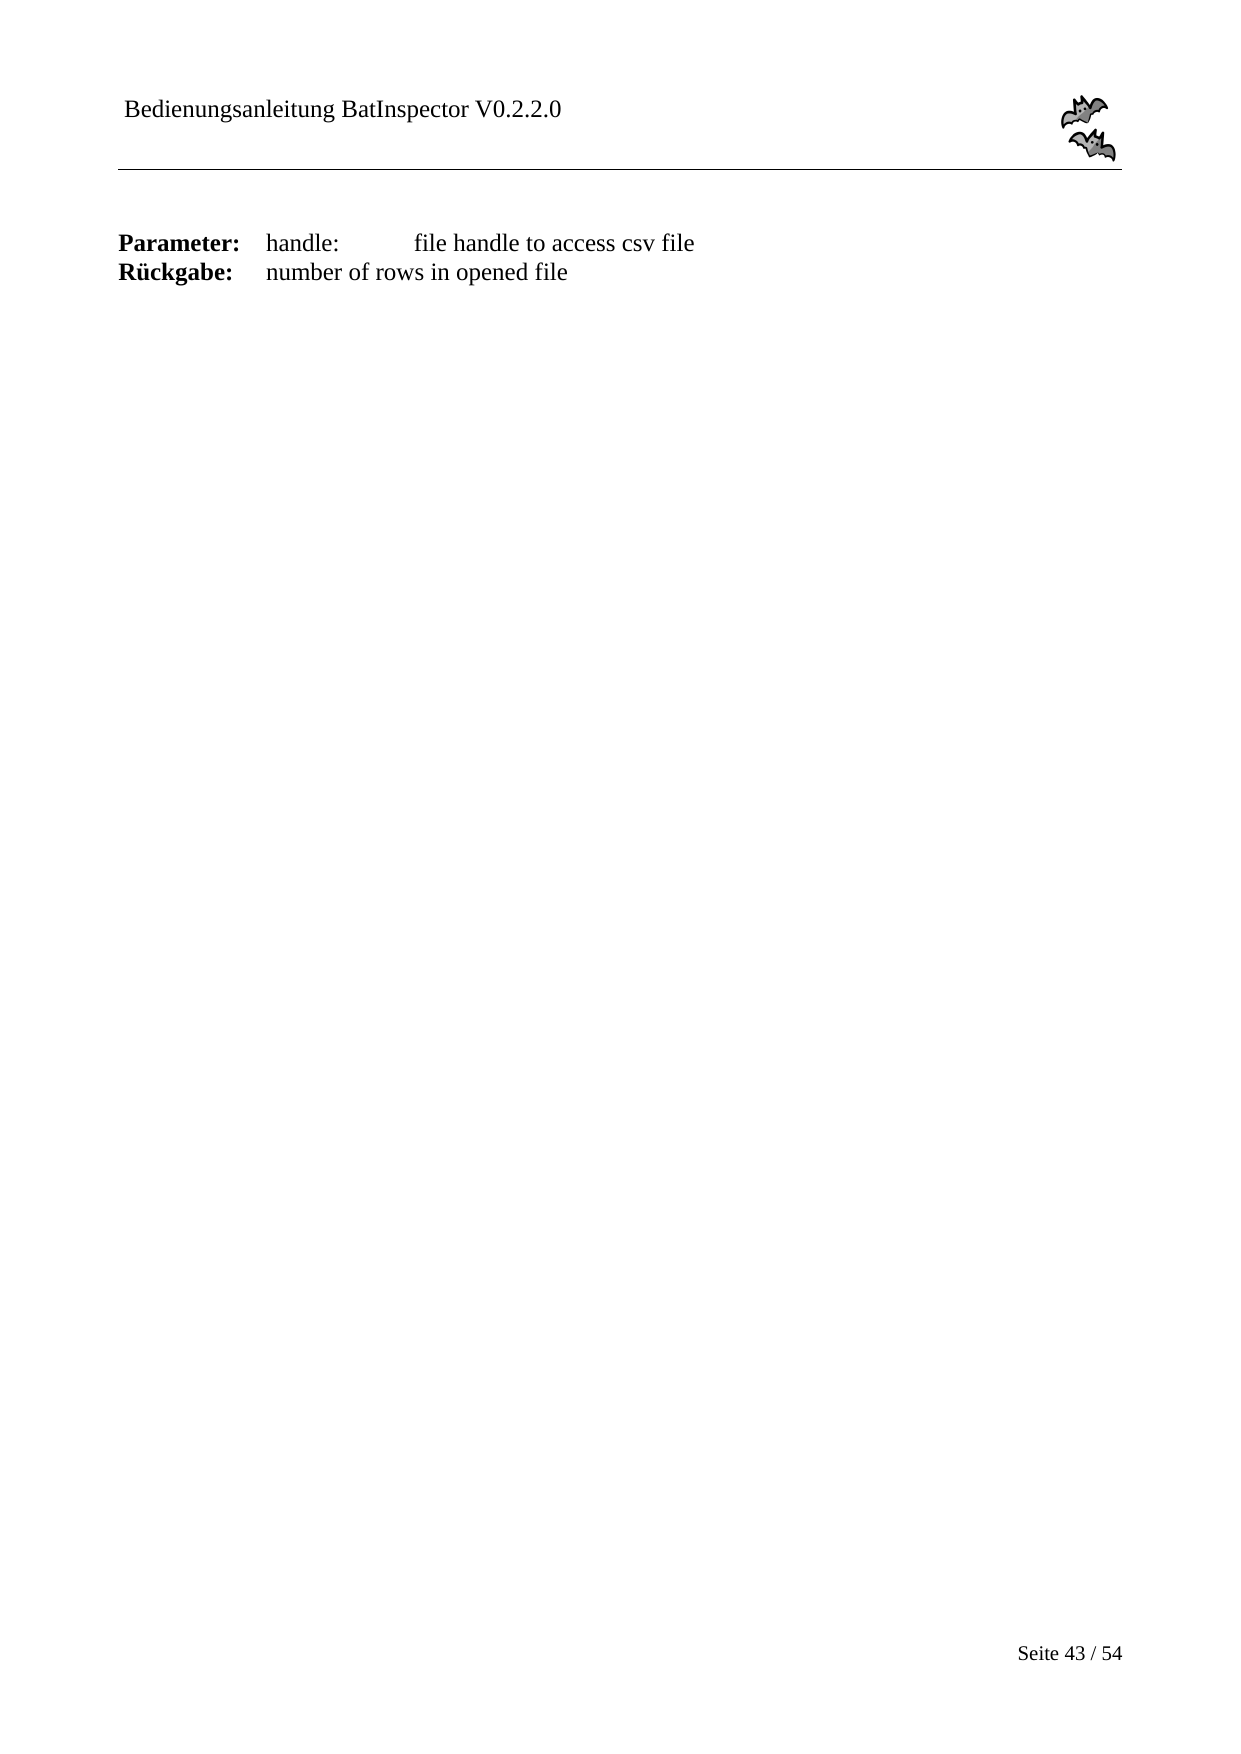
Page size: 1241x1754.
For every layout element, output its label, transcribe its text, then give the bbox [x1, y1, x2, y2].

picture [1057, 95, 1120, 162]
text Parameter: handle: file handle to access csv file Rückgabe: number of rows in opened file [118, 228, 1122, 286]
